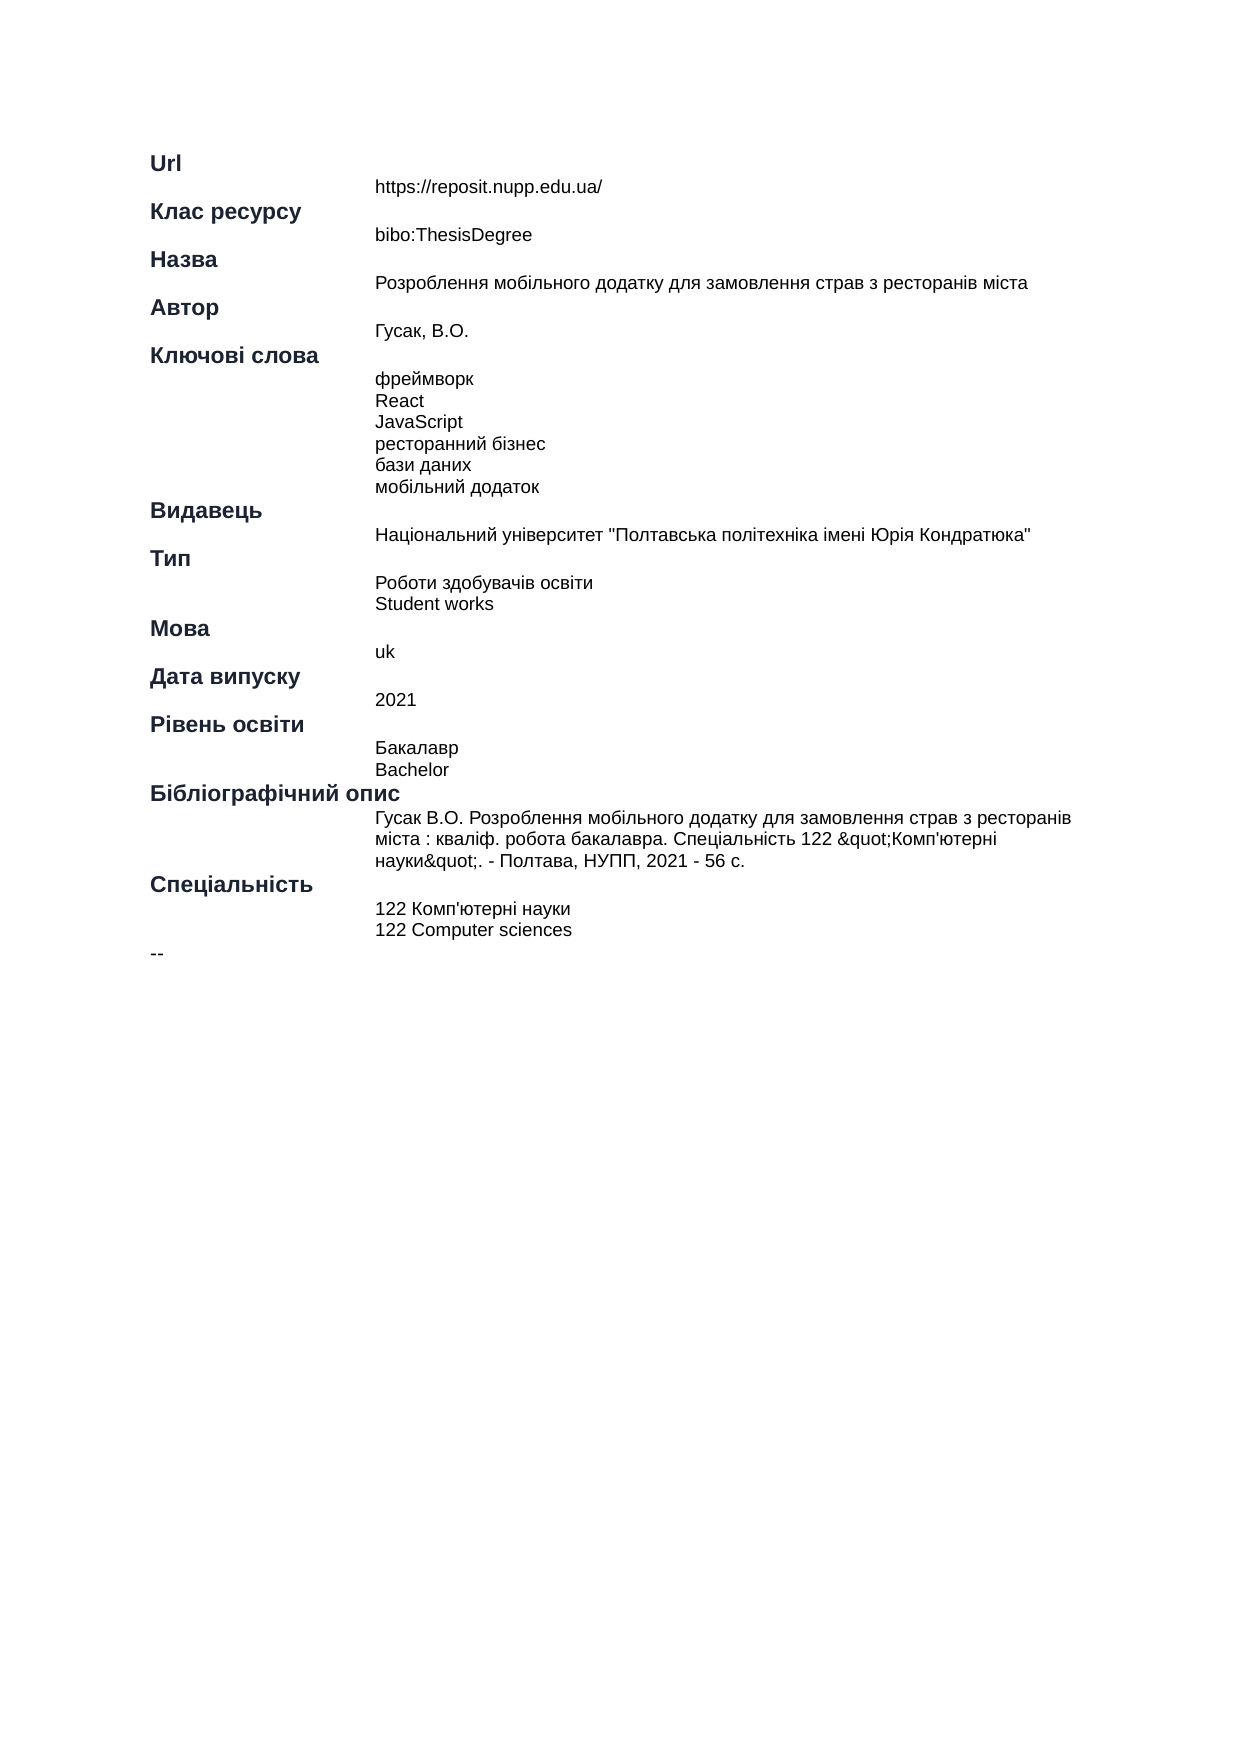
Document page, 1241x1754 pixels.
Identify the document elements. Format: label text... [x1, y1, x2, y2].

text JavaScript [375, 411, 1090, 433]
text Student works [375, 593, 1090, 615]
text Url [150, 150, 1090, 176]
text https://reposit.nupp.edu.ua/ [375, 176, 1090, 198]
text bibo:ThesisDegree [375, 224, 1090, 246]
text Клас ресурсу [150, 198, 1090, 224]
text ресторанний бізнес [375, 433, 1090, 454]
text фреймворк [375, 368, 1090, 389]
text Назва [150, 246, 1090, 272]
text Бібліографічний опис [150, 780, 1090, 806]
text бази даних [375, 454, 1090, 476]
text 122 Комп'ютерні науки [375, 897, 1090, 919]
text Національний університет "Полтавська політехніка імені Юрія Кондратюка" [375, 524, 1090, 545]
text мобільний додаток [375, 476, 1090, 497]
text Розроблення мобільного додатку для замовлення страв з ресторанів міста [375, 272, 1090, 294]
text -- [150, 941, 1090, 964]
text Видавець [150, 497, 1090, 524]
text Бакалавр [375, 737, 1090, 758]
text Мова [150, 615, 1090, 641]
text 122 Computer sciences [375, 919, 1090, 941]
text Гусак В.О. Розроблення мобільного додатку для замовлення страв з ресторанів міста : кваліф. робота бакалавра. Спеціальність 122 &quot;Комп'ютерні науки&quot;. - Полтава, НУПП, 2021 - 56 с. [375, 806, 1090, 871]
text React [375, 389, 1090, 411]
text uk [375, 641, 1090, 663]
text Рівень освіти [150, 711, 1090, 737]
text Тип [150, 545, 1090, 572]
text Спеціальність [150, 871, 1090, 897]
text Ключові слова [150, 342, 1090, 368]
text 2021 [375, 689, 1090, 711]
text Автор [150, 294, 1090, 320]
text Дата випуску [150, 663, 1090, 689]
text Роботи здобувачів освіти [375, 572, 1090, 593]
text Гусак, В.О. [375, 320, 1090, 342]
text Bachelor [375, 758, 1090, 780]
